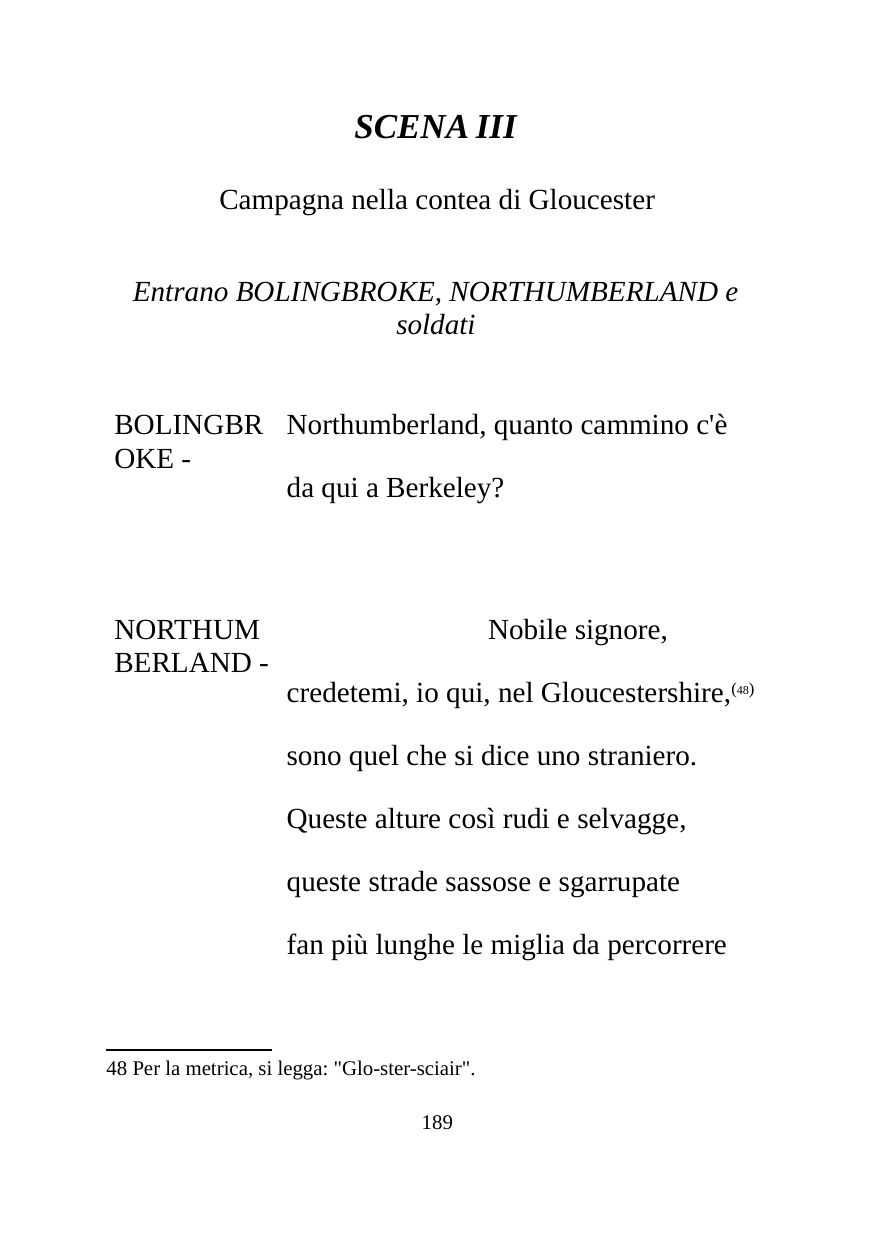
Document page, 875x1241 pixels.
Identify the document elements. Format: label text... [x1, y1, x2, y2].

text Campagna nella contea di Gloucester [106, 182, 768, 215]
table_cell NORTHUMBERLAND - [106, 604, 279, 998]
table_header Northumberland, quanto cammino c'è da qui a Berkeley? [279, 400, 768, 604]
table_header BOLINGBROKE - [106, 400, 279, 604]
text Entrano BOLINGBROKE, NORTHUMBERLAND e soldati [106, 274, 768, 341]
subtitle SCENA III [106, 106, 768, 146]
table_cell Nobile signore, credetemi, io qui, nel Gloucestershire,() sono quel che si dice uno straniero. Queste alture così rudi e selvagge, queste strade sassose e sgarrupate fan più lunghe le miglia da percorrere [279, 604, 768, 998]
